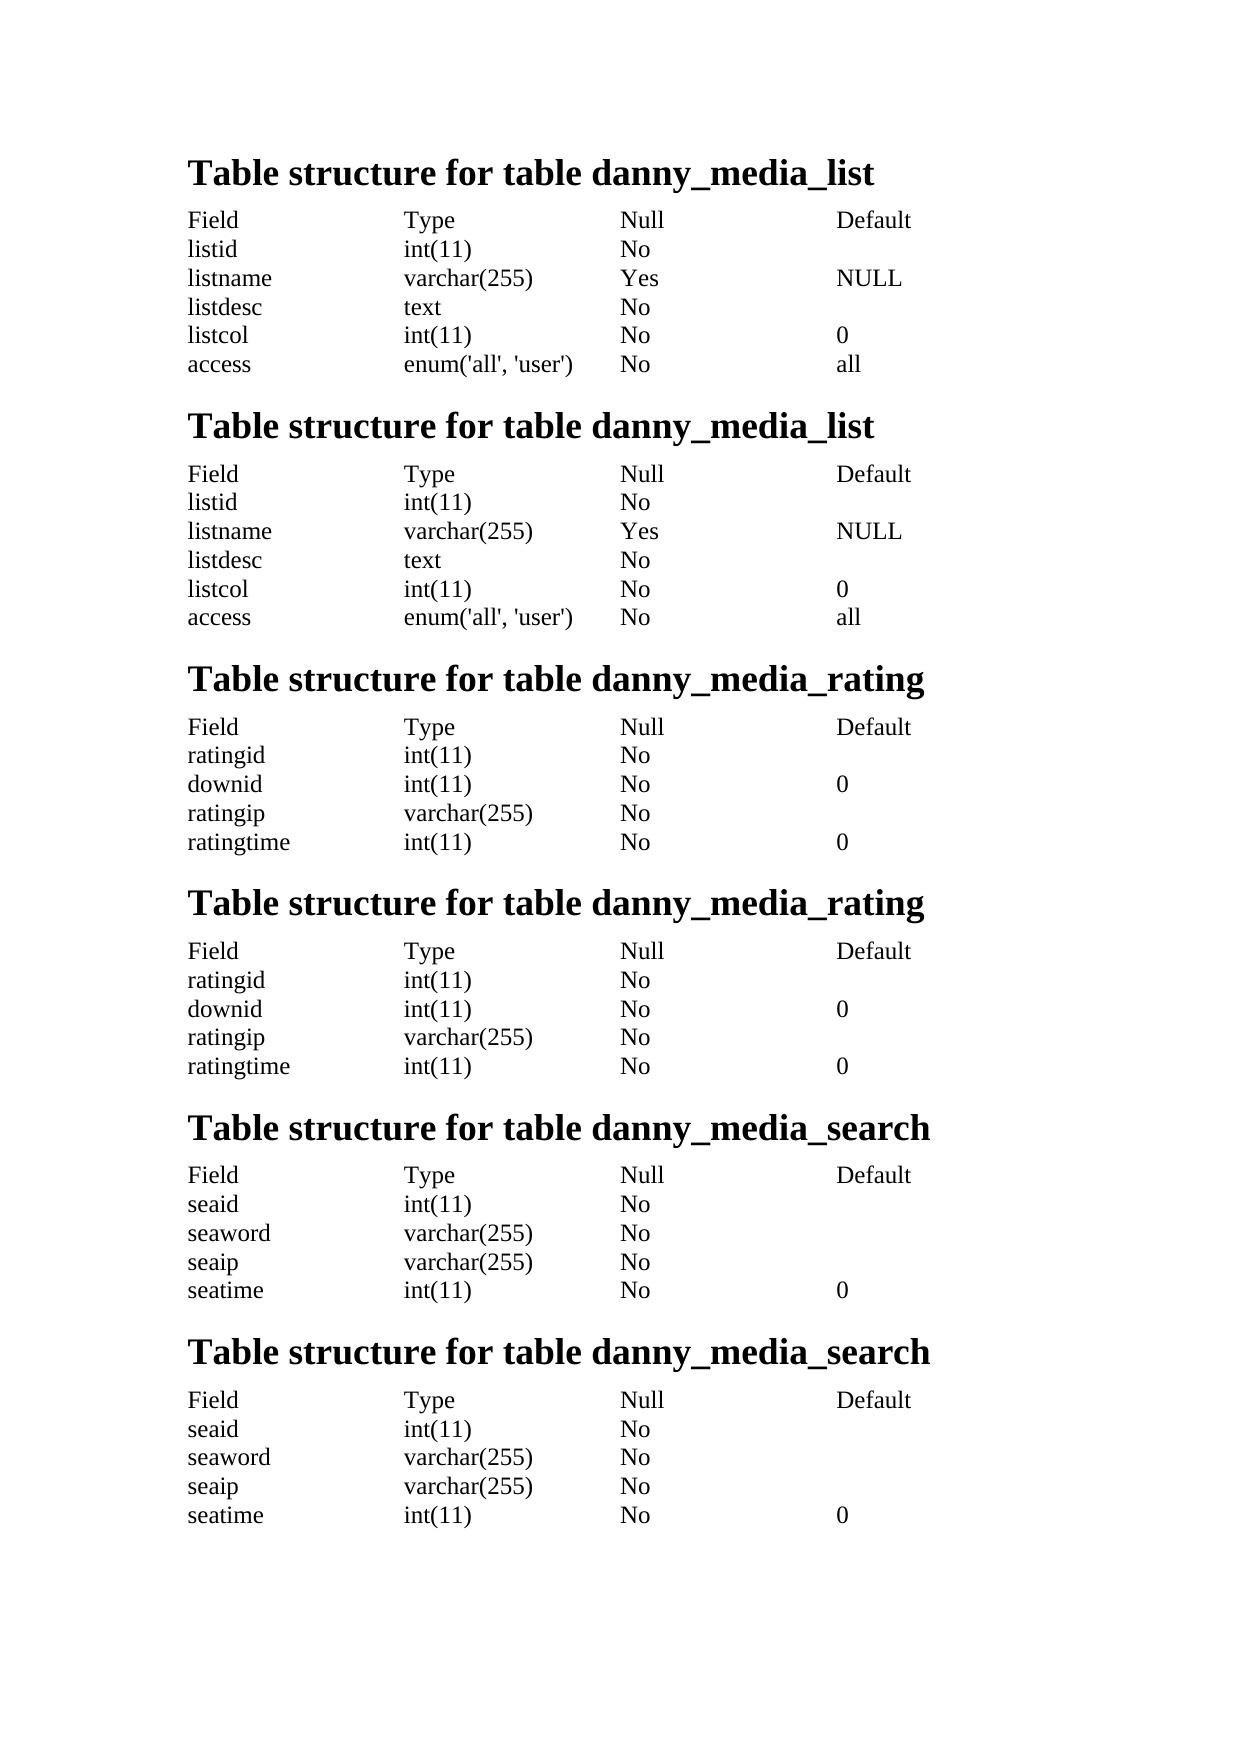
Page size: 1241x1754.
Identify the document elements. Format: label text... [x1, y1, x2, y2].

table_header Type [404, 459, 620, 487]
table_cell int(11) [404, 1051, 620, 1080]
table_cell int(11) [404, 769, 620, 798]
table_cell int(11) [404, 827, 620, 856]
table_cell seaword [188, 1218, 404, 1247]
table_cell [836, 545, 1053, 574]
table_cell No [620, 1500, 836, 1529]
table_cell No [620, 321, 836, 349]
table_cell NULL [836, 516, 1053, 545]
subtitle Table structure for table danny_media_search [187, 1105, 1053, 1148]
table_cell 0 [836, 574, 1053, 602]
table_header Default [836, 1161, 1053, 1189]
table_cell varchar(255) [404, 1218, 620, 1247]
table_cell int(11) [404, 234, 620, 263]
table_cell int(11) [404, 1276, 620, 1304]
table_cell 0 [836, 1500, 1053, 1529]
table_cell text [404, 292, 620, 321]
table_cell No [620, 488, 836, 516]
table_cell enum('all', 'user') [404, 603, 620, 631]
table_header Type [404, 1385, 620, 1414]
table_cell int(11) [404, 321, 620, 349]
table_header Default [836, 206, 1053, 234]
table_header Null [620, 936, 836, 965]
table_cell all [836, 349, 1053, 378]
table_header Type [404, 206, 620, 234]
table_cell No [620, 1276, 836, 1304]
table_cell access [188, 603, 404, 631]
table_cell No [620, 994, 836, 1022]
table_cell varchar(255) [404, 798, 620, 827]
table_cell 0 [836, 827, 1053, 856]
table_cell varchar(255) [404, 516, 620, 545]
table_cell Yes [620, 516, 836, 545]
table_cell No [620, 827, 836, 856]
table_cell [836, 1443, 1053, 1471]
table_cell ratingip [188, 798, 404, 827]
table_cell varchar(255) [404, 263, 620, 292]
table_cell seatime [188, 1276, 404, 1304]
subtitle Table structure for table danny_media_search [187, 1329, 1053, 1372]
table_cell listcol [188, 321, 404, 349]
table_cell enum('all', 'user') [404, 349, 620, 378]
table_cell NULL [836, 263, 1053, 292]
table_cell No [620, 769, 836, 798]
table_header Type [404, 1161, 620, 1189]
table_cell seaid [188, 1414, 404, 1442]
table_header Type [404, 712, 620, 741]
table_header Null [620, 1161, 836, 1189]
table_cell [836, 1247, 1053, 1276]
table_cell No [620, 965, 836, 994]
table_cell [836, 1471, 1053, 1500]
table_cell [836, 1414, 1053, 1442]
table_cell No [620, 1443, 836, 1471]
table_cell No [620, 1023, 836, 1051]
table_cell No [620, 545, 836, 574]
table_cell ratingtime [188, 1051, 404, 1080]
table_cell No [620, 234, 836, 263]
table_header Default [836, 712, 1053, 741]
subtitle Table structure for table danny_media_rating [187, 881, 1053, 924]
table_cell seatime [188, 1500, 404, 1529]
table_cell [836, 1023, 1053, 1051]
table_cell No [620, 292, 836, 321]
table_cell ratingid [188, 741, 404, 769]
table_cell int(11) [404, 994, 620, 1022]
table_cell 0 [836, 994, 1053, 1022]
table_cell access [188, 349, 404, 378]
table_cell listcol [188, 574, 404, 602]
table_cell downid [188, 994, 404, 1022]
table_cell varchar(255) [404, 1443, 620, 1471]
table_cell all [836, 603, 1053, 631]
subtitle Table structure for table danny_media_rating [187, 656, 1053, 699]
table_cell int(11) [404, 1189, 620, 1218]
table_cell int(11) [404, 574, 620, 602]
table_cell [836, 1218, 1053, 1247]
table_cell No [620, 798, 836, 827]
table_cell int(11) [404, 1414, 620, 1442]
table_cell varchar(255) [404, 1471, 620, 1500]
table_cell listid [188, 234, 404, 263]
table_cell No [620, 1414, 836, 1442]
subtitle Table structure for table danny_media_list [187, 150, 1053, 193]
table_header Type [404, 936, 620, 965]
table_cell [836, 234, 1053, 263]
table_cell [836, 488, 1053, 516]
table_cell 0 [836, 1051, 1053, 1080]
table_cell int(11) [404, 965, 620, 994]
table_cell int(11) [404, 488, 620, 516]
table_cell [836, 292, 1053, 321]
table_cell [836, 965, 1053, 994]
table_cell varchar(255) [404, 1023, 620, 1051]
table_header Null [620, 206, 836, 234]
table_header Null [620, 459, 836, 487]
table_cell No [620, 1051, 836, 1080]
table_cell listname [188, 516, 404, 545]
table_cell [836, 741, 1053, 769]
table_cell text [404, 545, 620, 574]
table_cell listname [188, 263, 404, 292]
table_cell listdesc [188, 545, 404, 574]
table_cell No [620, 1471, 836, 1500]
table_cell Yes [620, 263, 836, 292]
table_header Null [620, 712, 836, 741]
table_header Field [188, 206, 404, 234]
table_cell ratingip [188, 1023, 404, 1051]
table_cell downid [188, 769, 404, 798]
table_header Field [188, 459, 404, 487]
table_cell No [620, 1218, 836, 1247]
table_cell listid [188, 488, 404, 516]
table_cell ratingtime [188, 827, 404, 856]
subtitle Table structure for table danny_media_list [187, 403, 1053, 446]
table_cell seaip [188, 1471, 404, 1500]
table_header Field [188, 1161, 404, 1189]
table_header Field [188, 1385, 404, 1414]
table_header Null [620, 1385, 836, 1414]
table_cell seaip [188, 1247, 404, 1276]
table_cell [836, 798, 1053, 827]
table_cell seaword [188, 1443, 404, 1471]
table_cell seaid [188, 1189, 404, 1218]
table_cell No [620, 1189, 836, 1218]
table_header Default [836, 1385, 1053, 1414]
table_header Field [188, 936, 404, 965]
table_cell 0 [836, 1276, 1053, 1304]
table_cell listdesc [188, 292, 404, 321]
table_cell No [620, 574, 836, 602]
table_header Default [836, 459, 1053, 487]
table_cell No [620, 349, 836, 378]
table_cell int(11) [404, 1500, 620, 1529]
table_cell 0 [836, 769, 1053, 798]
table_header Default [836, 936, 1053, 965]
table_cell [836, 1189, 1053, 1218]
table_cell varchar(255) [404, 1247, 620, 1276]
table_cell int(11) [404, 741, 620, 769]
table_cell ratingid [188, 965, 404, 994]
table_cell No [620, 1247, 836, 1276]
table_cell No [620, 741, 836, 769]
table_header Field [188, 712, 404, 741]
table_cell No [620, 603, 836, 631]
table_cell 0 [836, 321, 1053, 349]
